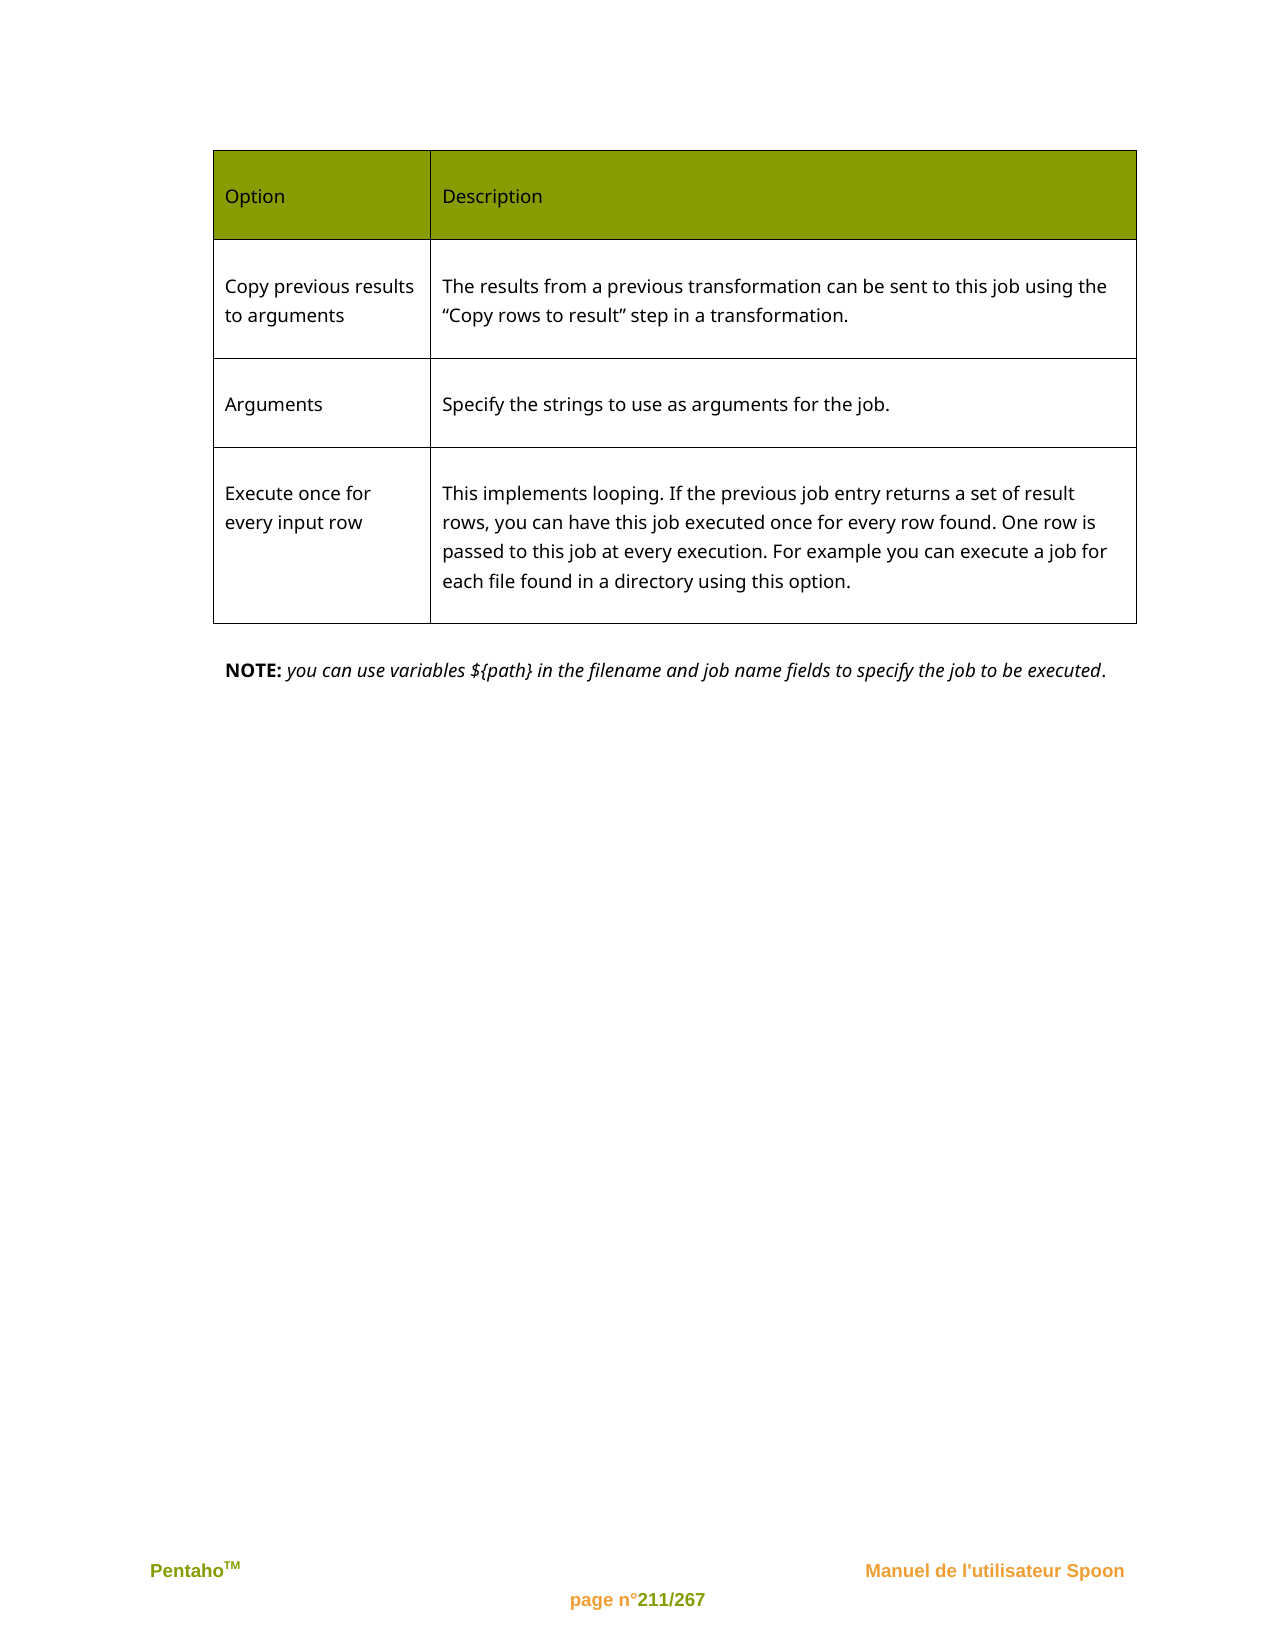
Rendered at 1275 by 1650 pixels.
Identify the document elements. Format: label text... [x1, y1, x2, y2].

table_cell Copy previous results to arguments [214, 240, 430, 357]
text NOTE: you can use variables ${path} in the filename and job name fields to specify the job to be executed. [225, 654, 1125, 683]
table_cell This implements looping. If the previous job entry returns a set of result rows, you can have this job executed once for every row found. One row is passed to this job at every execution. For example you can execute a job for each file found in a directory using this option. [431, 448, 1136, 623]
table_cell The results from a previous transformation can be sent to this job using the “Copy rows to result” step in a transformation. [431, 240, 1136, 357]
table_cell Arguments [214, 359, 430, 447]
table_cell Execute once for every input row [214, 448, 430, 623]
table_header Description [431, 151, 1136, 239]
table_header Option [214, 151, 430, 239]
table_cell Specify the strings to use as arguments for the job. [431, 359, 1136, 447]
